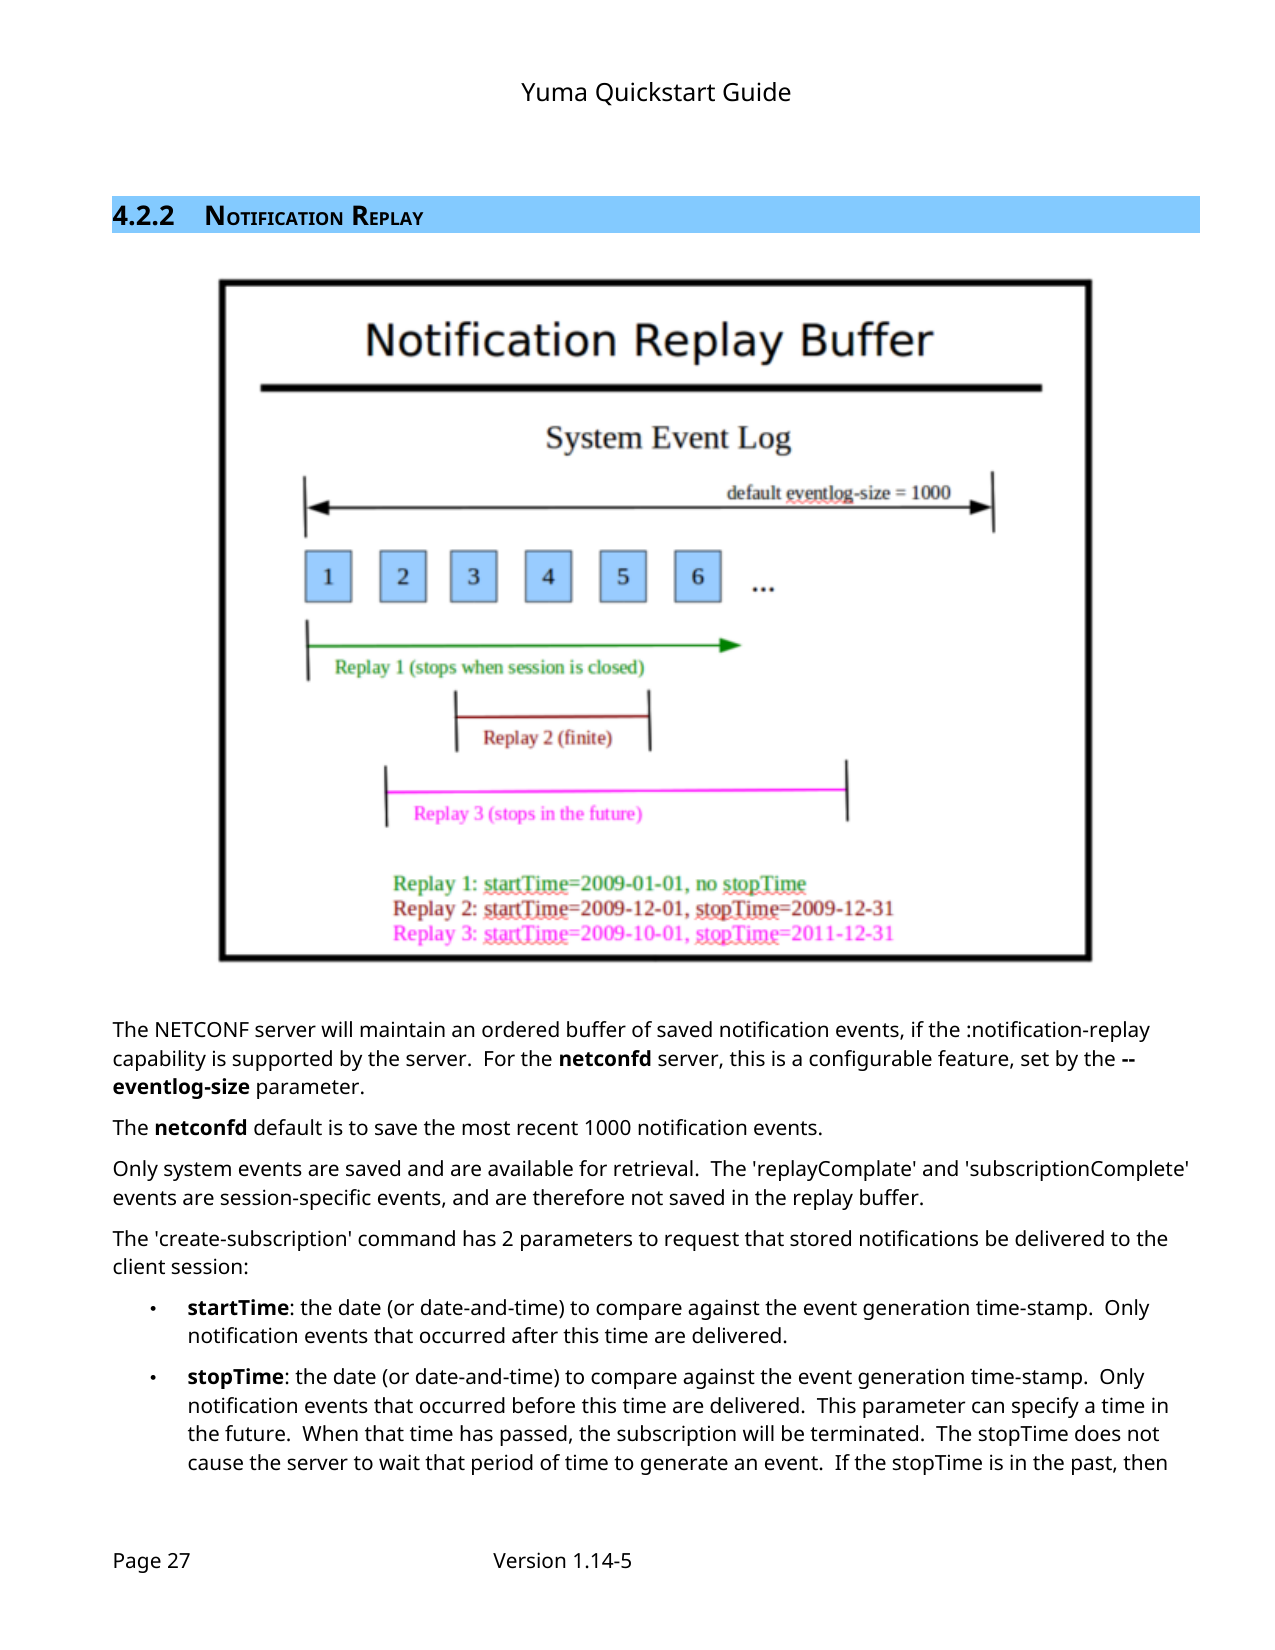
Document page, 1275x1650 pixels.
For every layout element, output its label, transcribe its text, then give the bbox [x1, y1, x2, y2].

text The netconfd default is to save the most recent 1000 notification events. [112, 1113, 1200, 1142]
text The 'create-subscription' command has 2 parameters to request that stored notifications be delivered to the client session: [112, 1224, 1200, 1281]
list startTime: the date (or date-and-time) to compare against the event generation time-stamp. Only notification events that occurred after this time are delivered. [150, 1293, 1200, 1350]
picture [200, 262, 1113, 975]
list stopTime: the date (or date-and-time) to compare against the event generation time-stamp. Only notification events that occurred before this time are delivered. This parameter can specify a time in the future. When that time has passed, the subscription will be terminated. The stopTime does not cause the server to wait that period of time to generate an event. If the stopTime is in the past, then [150, 1362, 1200, 1476]
text Only system events are saved and are available for retrieval. The 'replayComplate' and 'subscriptionComplete' events are session-specific events, and are therefore not saved in the replay buffer. [112, 1154, 1200, 1211]
text The NETCONF server will maintain an ordered buffer of saved notification events, if the :notification-replay capability is supported by the server. For the netconfd server, this is a configurable feature, set by the --eventlog-size parameter. [112, 1016, 1200, 1101]
subtitle Notification Replay [112, 196, 1200, 233]
